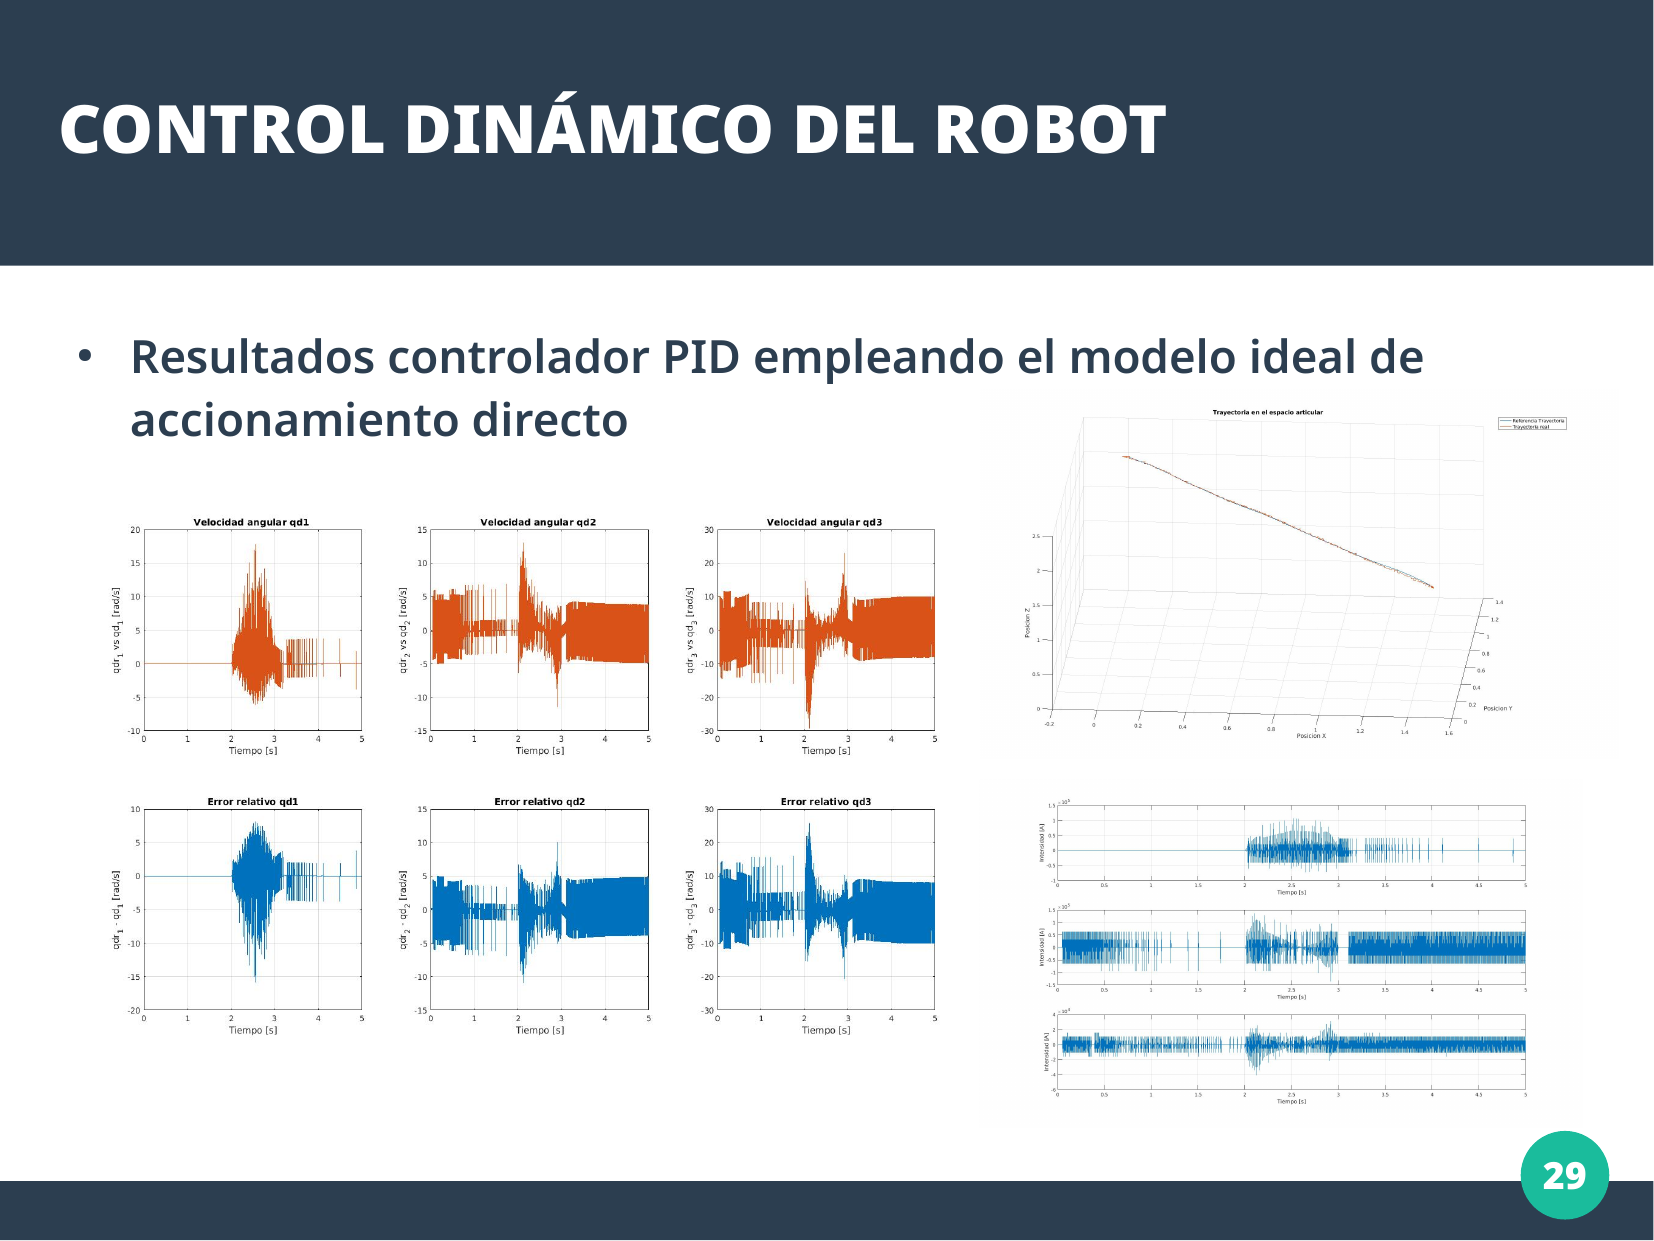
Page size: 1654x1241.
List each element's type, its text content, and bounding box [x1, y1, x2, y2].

list Resultados controlador PID empleando el modelo ideal de accionamiento directo [59, 759, 1595, 1152]
picture [11, 389, 1619, 1128]
list Resultados controlador PID empleando el modelo ideal de accionamiento directo [59, 324, 1595, 485]
title CONTROL DINÁMICO DEL ROBOT [59, 49, 1595, 207]
